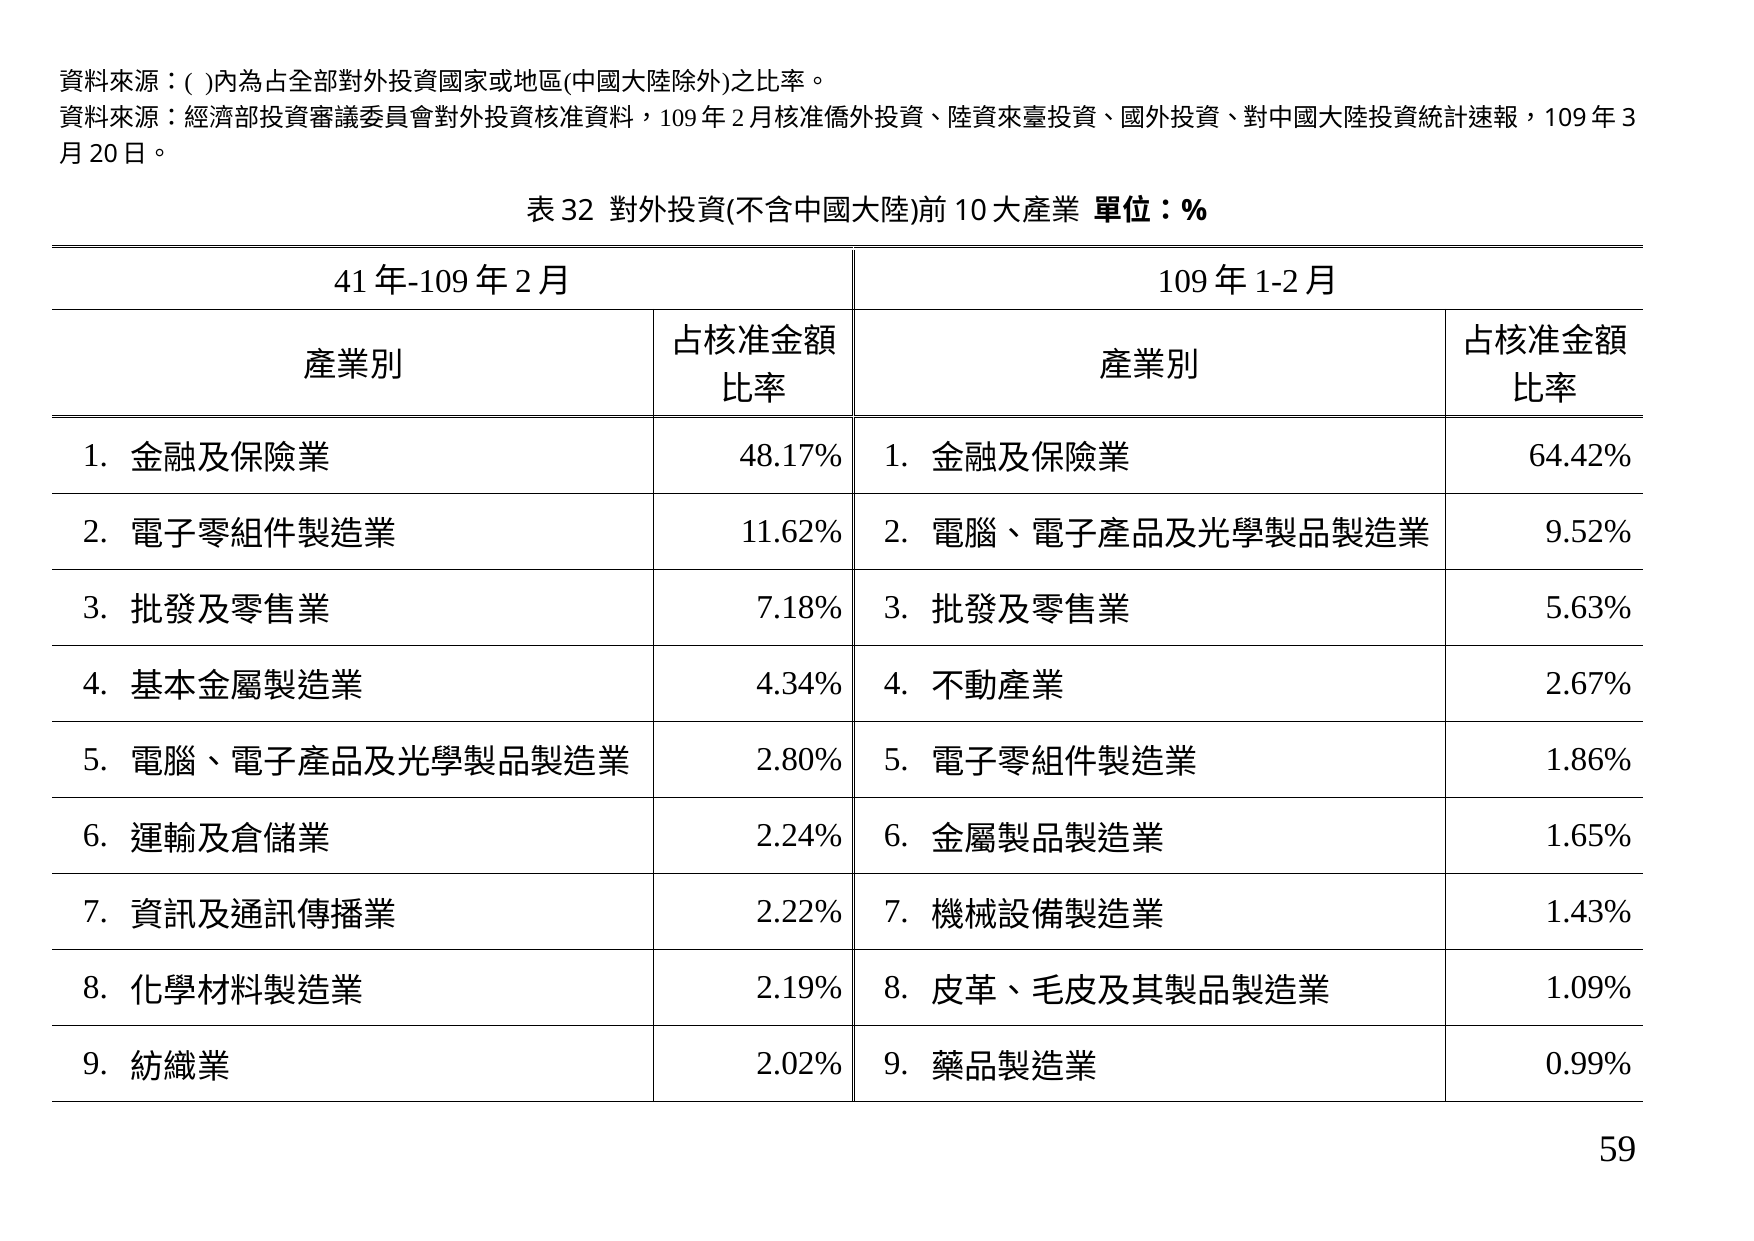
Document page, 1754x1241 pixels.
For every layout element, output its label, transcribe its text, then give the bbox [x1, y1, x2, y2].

table_cell 電子零組件製造業 [920, 722, 1445, 797]
table_cell 5. [855, 722, 920, 797]
table_cell 2.80% [654, 722, 852, 797]
table_cell 藥品製造業 [920, 1026, 1445, 1101]
table_cell 2.02% [654, 1026, 852, 1101]
table_cell 1.09% [1446, 950, 1643, 1025]
table_cell 2.22% [654, 874, 852, 949]
table_cell 48.17% [654, 418, 852, 493]
table_cell 基本金屬製造業 [119, 646, 653, 721]
table_cell 批發及零售業 [920, 570, 1445, 645]
table_cell 金融及保險業 [119, 418, 653, 493]
subtitle 表32 對外投資(不含中國大陸)前10大產業 單位：% [59, 170, 1636, 245]
table_cell 64.42% [1446, 418, 1643, 493]
table_cell 1. [855, 418, 920, 493]
table_cell 5. [52, 722, 119, 797]
table_cell 不動產業 [920, 646, 1445, 721]
table_cell 運輸及倉儲業 [119, 798, 653, 873]
table_header 41年-109年2月 [52, 248, 853, 309]
table_cell 4. [52, 646, 119, 721]
table_cell 2. [855, 494, 920, 569]
table_cell 產業別 [855, 310, 1445, 414]
table_cell 資訊及通訊傳播業 [119, 874, 653, 949]
table_cell 4.34% [654, 646, 852, 721]
table_cell 1. [52, 418, 119, 493]
table_cell 0.99% [1446, 1026, 1643, 1101]
table_cell 8. [52, 950, 119, 1025]
table_cell 2.67% [1446, 646, 1643, 721]
table_cell 批發及零售業 [119, 570, 653, 645]
table_cell 8. [855, 950, 920, 1025]
table_cell 占核准金額比率 [1446, 310, 1643, 414]
table_cell 電腦、電子產品及光學製品製造業 [920, 494, 1445, 569]
table_cell 7. [52, 874, 119, 949]
table_cell 金屬製品製造業 [920, 798, 1445, 873]
table_cell 1.43% [1446, 874, 1643, 949]
table_cell 11.62% [654, 494, 852, 569]
table_cell 電子零組件製造業 [119, 494, 653, 569]
table_cell 9. [855, 1026, 920, 1101]
table_cell 2.24% [654, 798, 852, 873]
table_cell 2. [52, 494, 119, 569]
table_cell 金融及保險業 [920, 418, 1445, 493]
table_cell 9.52% [1446, 494, 1643, 569]
table_cell 5.63% [1446, 570, 1643, 645]
table_header 109年1-2月 [853, 248, 1643, 309]
table_cell 紡織業 [119, 1026, 653, 1101]
table_cell 1.65% [1446, 798, 1643, 873]
text 資料來源：( )內為占全部對外投資國家或地區(中國大陸除外)之比率。 [59, 61, 1636, 97]
table_cell 7.18% [654, 570, 852, 645]
table_cell 機械設備製造業 [920, 874, 1445, 949]
table_cell 3. [855, 570, 920, 645]
table_cell 1.86% [1446, 722, 1643, 797]
table_cell 皮革、毛皮及其製品製造業 [920, 950, 1445, 1025]
table_cell 2.19% [654, 950, 852, 1025]
table_cell 3. [52, 570, 119, 645]
table_cell 6. [855, 798, 920, 873]
table_cell 9. [52, 1026, 119, 1101]
table_cell 4. [855, 646, 920, 721]
table_cell 產業別 [52, 310, 653, 414]
table_cell 占核准金額比率 [654, 310, 852, 414]
table_cell 7. [855, 874, 920, 949]
table_cell 電腦、電子產品及光學製品製造業 [119, 722, 653, 797]
text 資料來源：經濟部投資審議委員會對外投資核准資料，109年2月核准僑外投資、陸資來臺投資、國外投資、對中國大陸投資統計速報，109年3月20日。 [59, 97, 1636, 170]
table_cell 化學材料製造業 [119, 950, 653, 1025]
table_cell 6. [52, 798, 119, 873]
